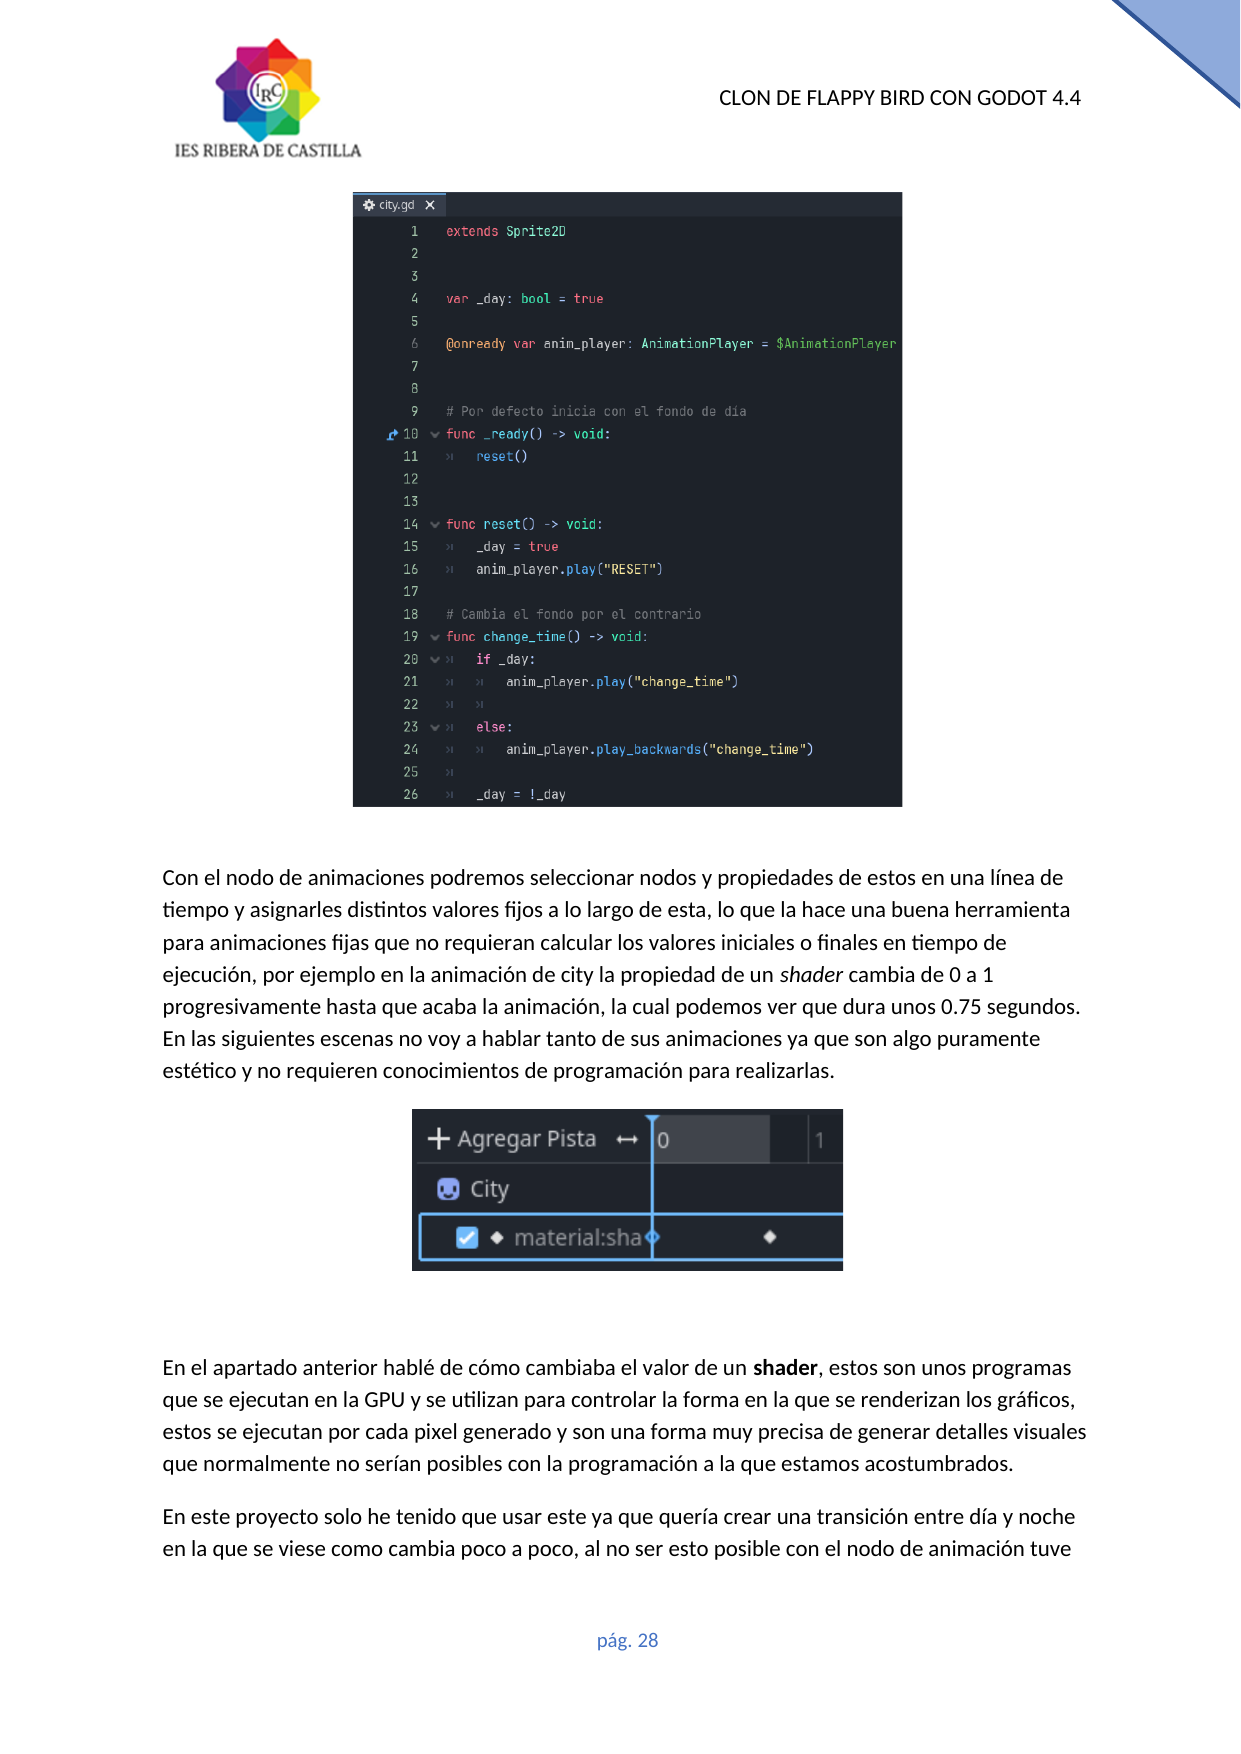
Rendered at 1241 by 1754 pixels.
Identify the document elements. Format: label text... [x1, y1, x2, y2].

text Con el nodo de animaciones podremos seleccionar nodos y propiedades de estos en una línea de tiempo y asignarles distintos valores fijos a lo largo de esta, lo que la hace una buena herramienta para animaciones fijas que no requieran calcular los valores iniciales o finales en tiempo de ejecución, por ejemplo en la animación de city la propiedad de un shader cambia de 0 a 1 progresivamente hasta que acaba la animación, la cual podemos ver que dura unos 0.75 segundos. En las siguientes escenas no voy a hablar tanto de sus animaciones ya que son algo puramente estético y no requieren conocimientos de programación para realizarlas. [162, 863, 1093, 1084]
picture [412, 1109, 844, 1271]
picture [173, 29, 366, 164]
picture [352, 192, 903, 807]
text En el apartado anterior hablé de cómo cambiaba el valor de un shader, estos son unos programas que se ejecutan en la GPU y se utilizan para controlar la forma en la que se renderizan los gráficos, estos se ejecutan por cada pixel generado y son una forma muy precisa de generar detalles visuales que normalmente no serían posibles con la programación a la que estamos acostumbrados. [162, 1353, 1093, 1477]
text En este proyecto solo he tenido que usar este ya que quería crear una transición entre día y noche en la que se viese como cambia poco a poco, al no ser esto posible con el nodo de animación tuve [162, 1502, 1093, 1562]
